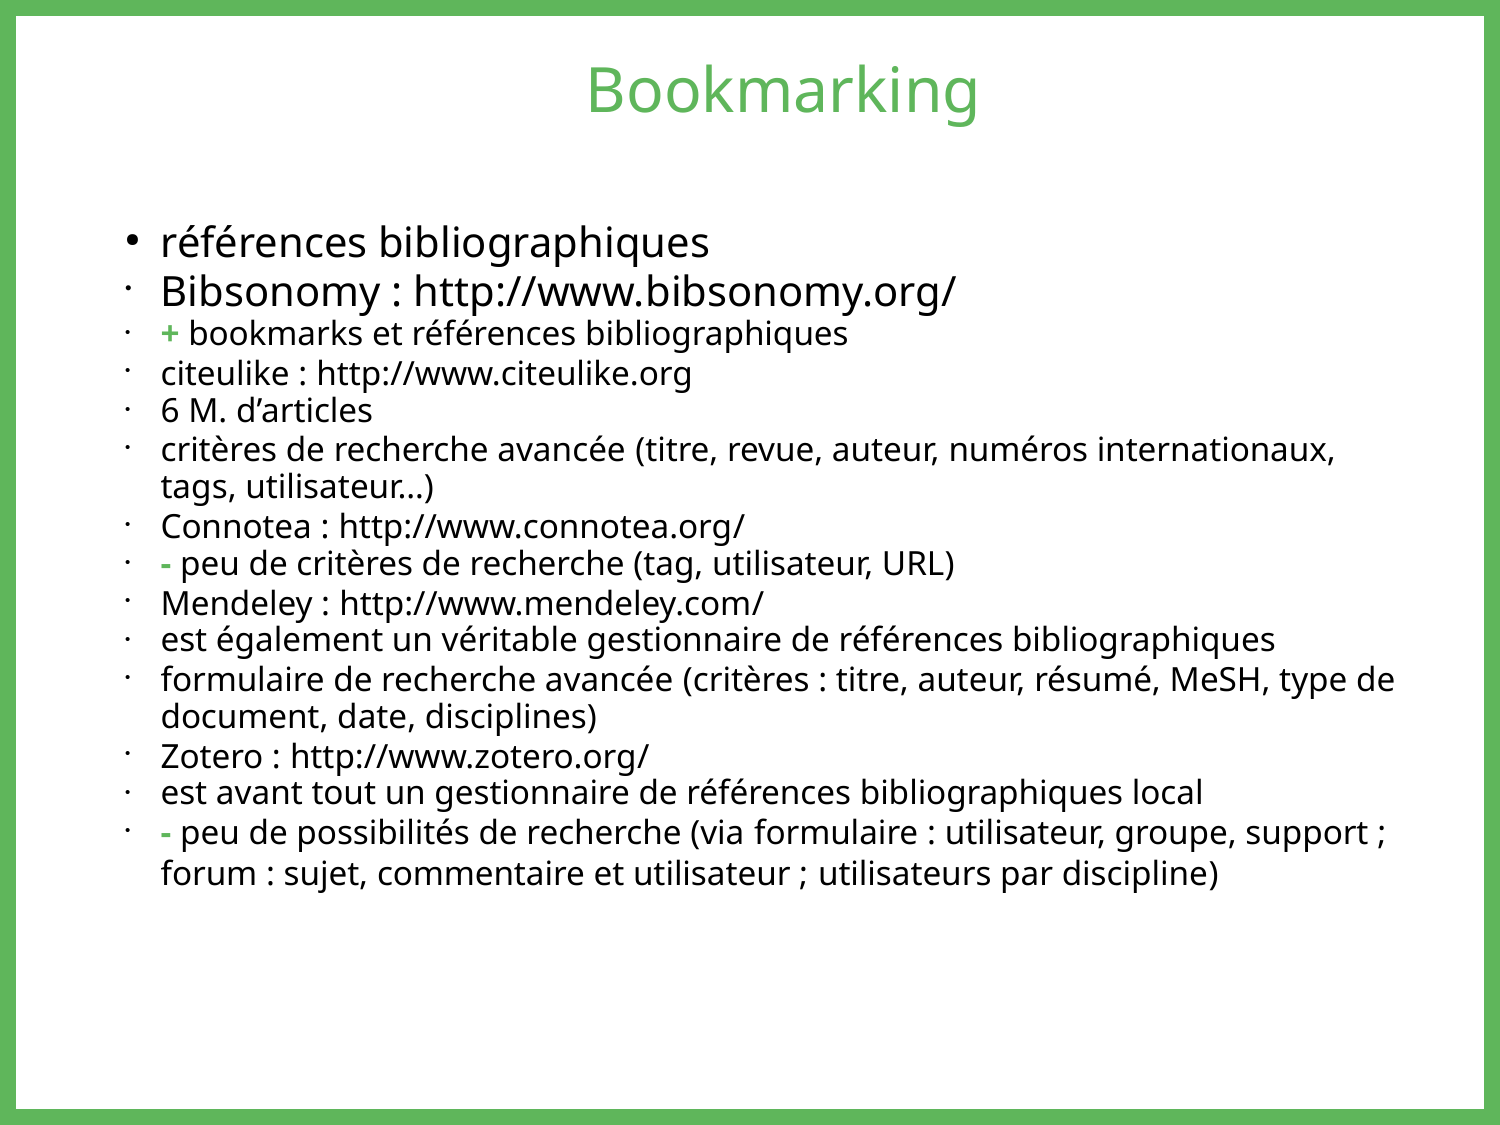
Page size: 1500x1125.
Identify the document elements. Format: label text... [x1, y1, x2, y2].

text_box références bibliographiques Bibsonomy : http://www.bibsonomy.org/ + bookmarks et références bibliographiques citeulike : http://www.citeulike.org 6 M. d’articles critères de recherche avancée (titre, revue, auteur, numéros internationaux, tags, utilisateur…) Connotea : http://www.connotea.org/ - peu de critères de recherche (tag, utilisateur, URL) Mendeley : http://www.mendeley.com/ est également un véritable gestionnaire de références bibliographiques formulaire de recherche avancée (critères : titre, auteur, résumé, MeSH, type de document, date, disciplines) Zotero : http://www.zotero.org/ est avant tout un gestionnaire de références bibliographiques local - peu de possibilités de recherche (via formulaire : utilisateur, groupe, support ; forum : sujet, commentaire et utilisateur ; utilisateurs par discipline) [75, 208, 1425, 1071]
text_box [0, 0, 1500, 1125]
text_box Bookmarking [108, 42, 1459, 161]
